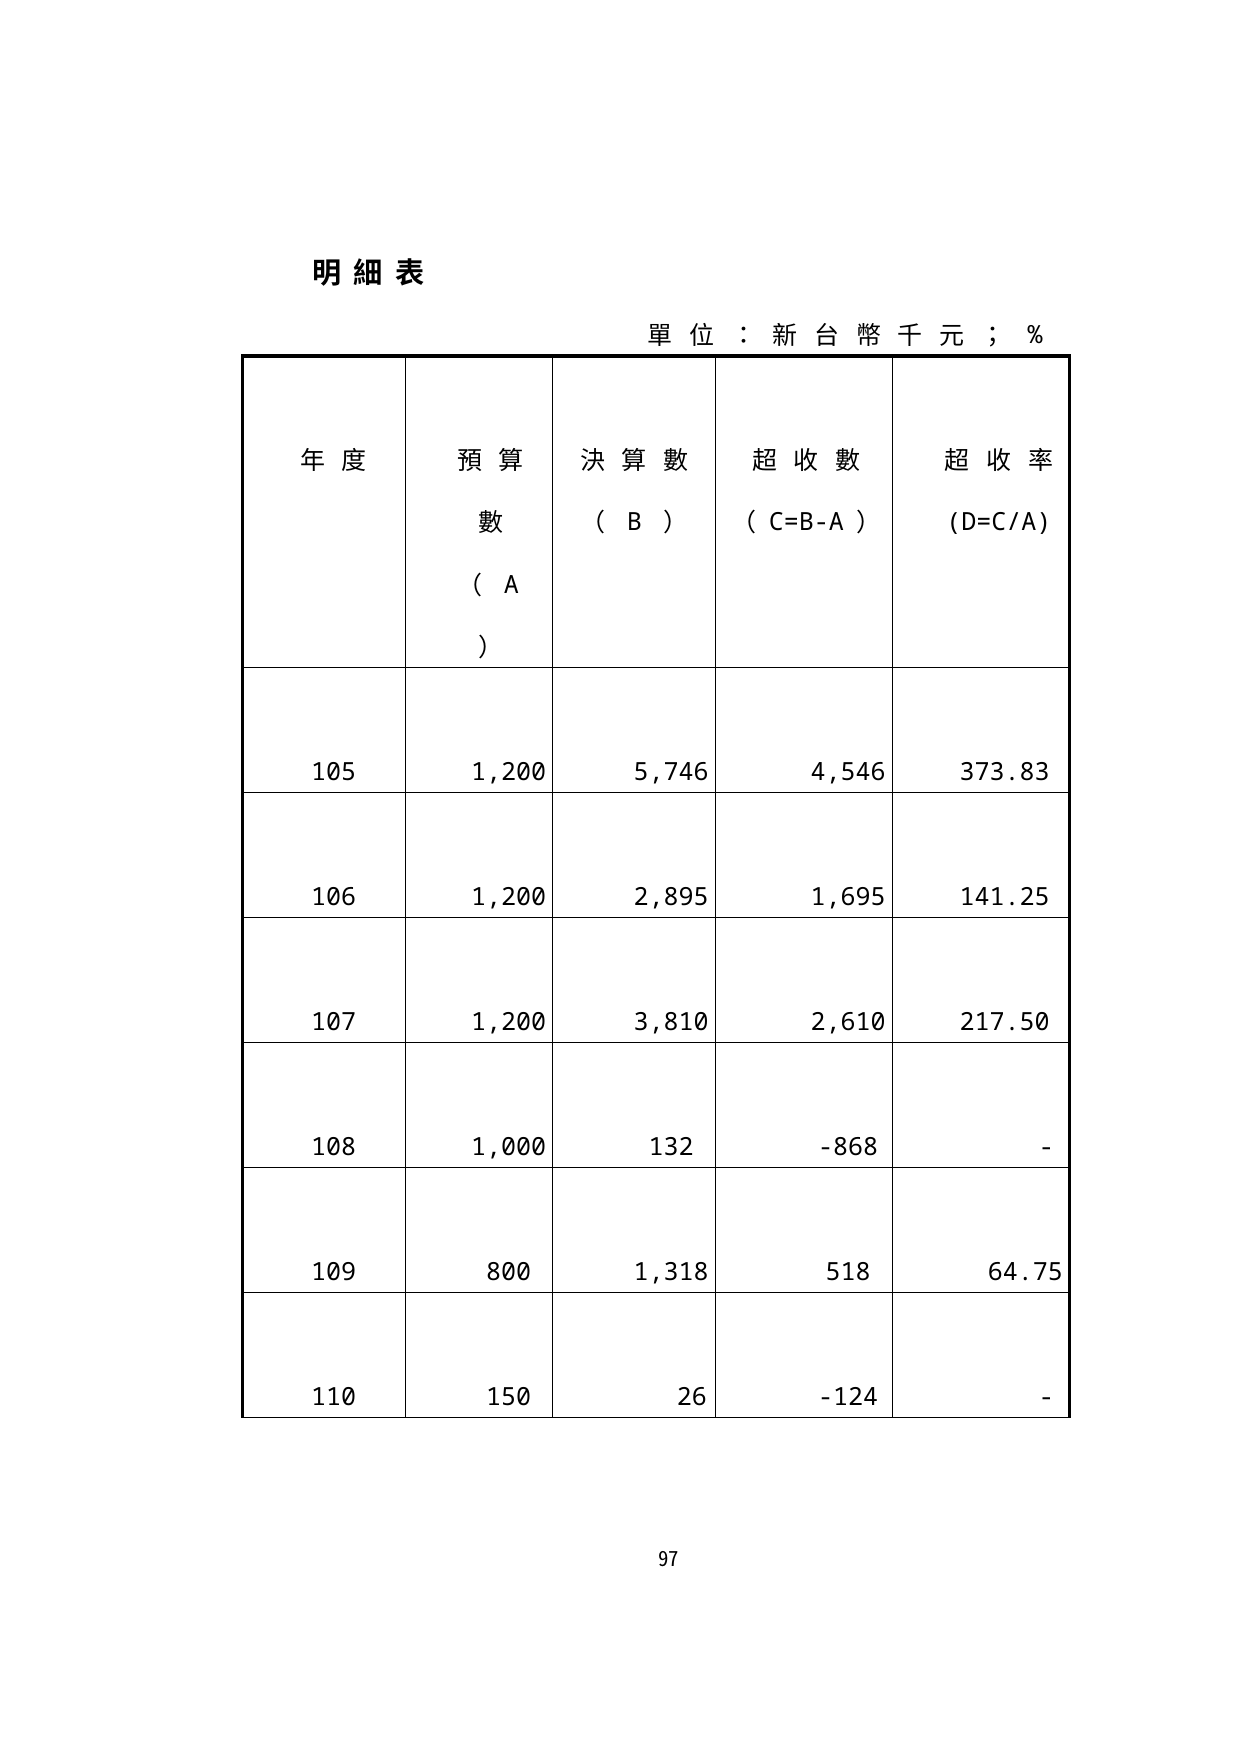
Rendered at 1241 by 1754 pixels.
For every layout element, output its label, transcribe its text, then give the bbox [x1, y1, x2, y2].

table_cell 1,000 [406, 1043, 552, 1167]
table_cell 2,610 [716, 918, 892, 1042]
table_header 決算數（B） [553, 358, 715, 667]
table_cell 26 [553, 1293, 715, 1417]
text 明細表 [240, 229, 1056, 292]
table_header 超收數（C=B-A） [716, 358, 892, 667]
table_cell 4,546 [716, 668, 892, 792]
table_cell 108 [244, 1043, 405, 1167]
table_cell 105 [244, 668, 405, 792]
table_cell 64.75 [893, 1168, 1068, 1292]
table_cell 5,746 [553, 668, 715, 792]
table_cell 217.50 [893, 918, 1068, 1042]
table_cell 1,200 [406, 668, 552, 792]
table_header 年度 [244, 358, 405, 667]
table_cell 518 [716, 1168, 892, 1292]
table_cell 106 [244, 793, 405, 917]
table_cell 800 [406, 1168, 552, 1292]
table_header 超收率(D=C/A) [893, 358, 1068, 667]
table_cell 132 [553, 1043, 715, 1167]
table_cell 3,810 [553, 918, 715, 1042]
table_cell 1,200 [406, 918, 552, 1042]
table_cell -124 [716, 1293, 892, 1417]
table_cell 1,318 [553, 1168, 715, 1292]
table_cell 150 [406, 1293, 552, 1417]
table_cell - [893, 1293, 1068, 1417]
table_cell -868 [716, 1043, 892, 1167]
table_cell 1,695 [716, 793, 892, 917]
table_cell 141.25 [893, 793, 1068, 917]
text 單位：新台幣千元；% [240, 292, 1056, 354]
table_cell 373.83 [893, 668, 1068, 792]
table_cell 2,895 [553, 793, 715, 917]
table_cell 1,200 [406, 793, 552, 917]
table_cell 110 [244, 1293, 405, 1417]
table_cell 109 [244, 1168, 405, 1292]
table_cell 107 [244, 918, 405, 1042]
table_cell - [893, 1043, 1068, 1167]
table_header 預算數（A） [406, 358, 552, 667]
